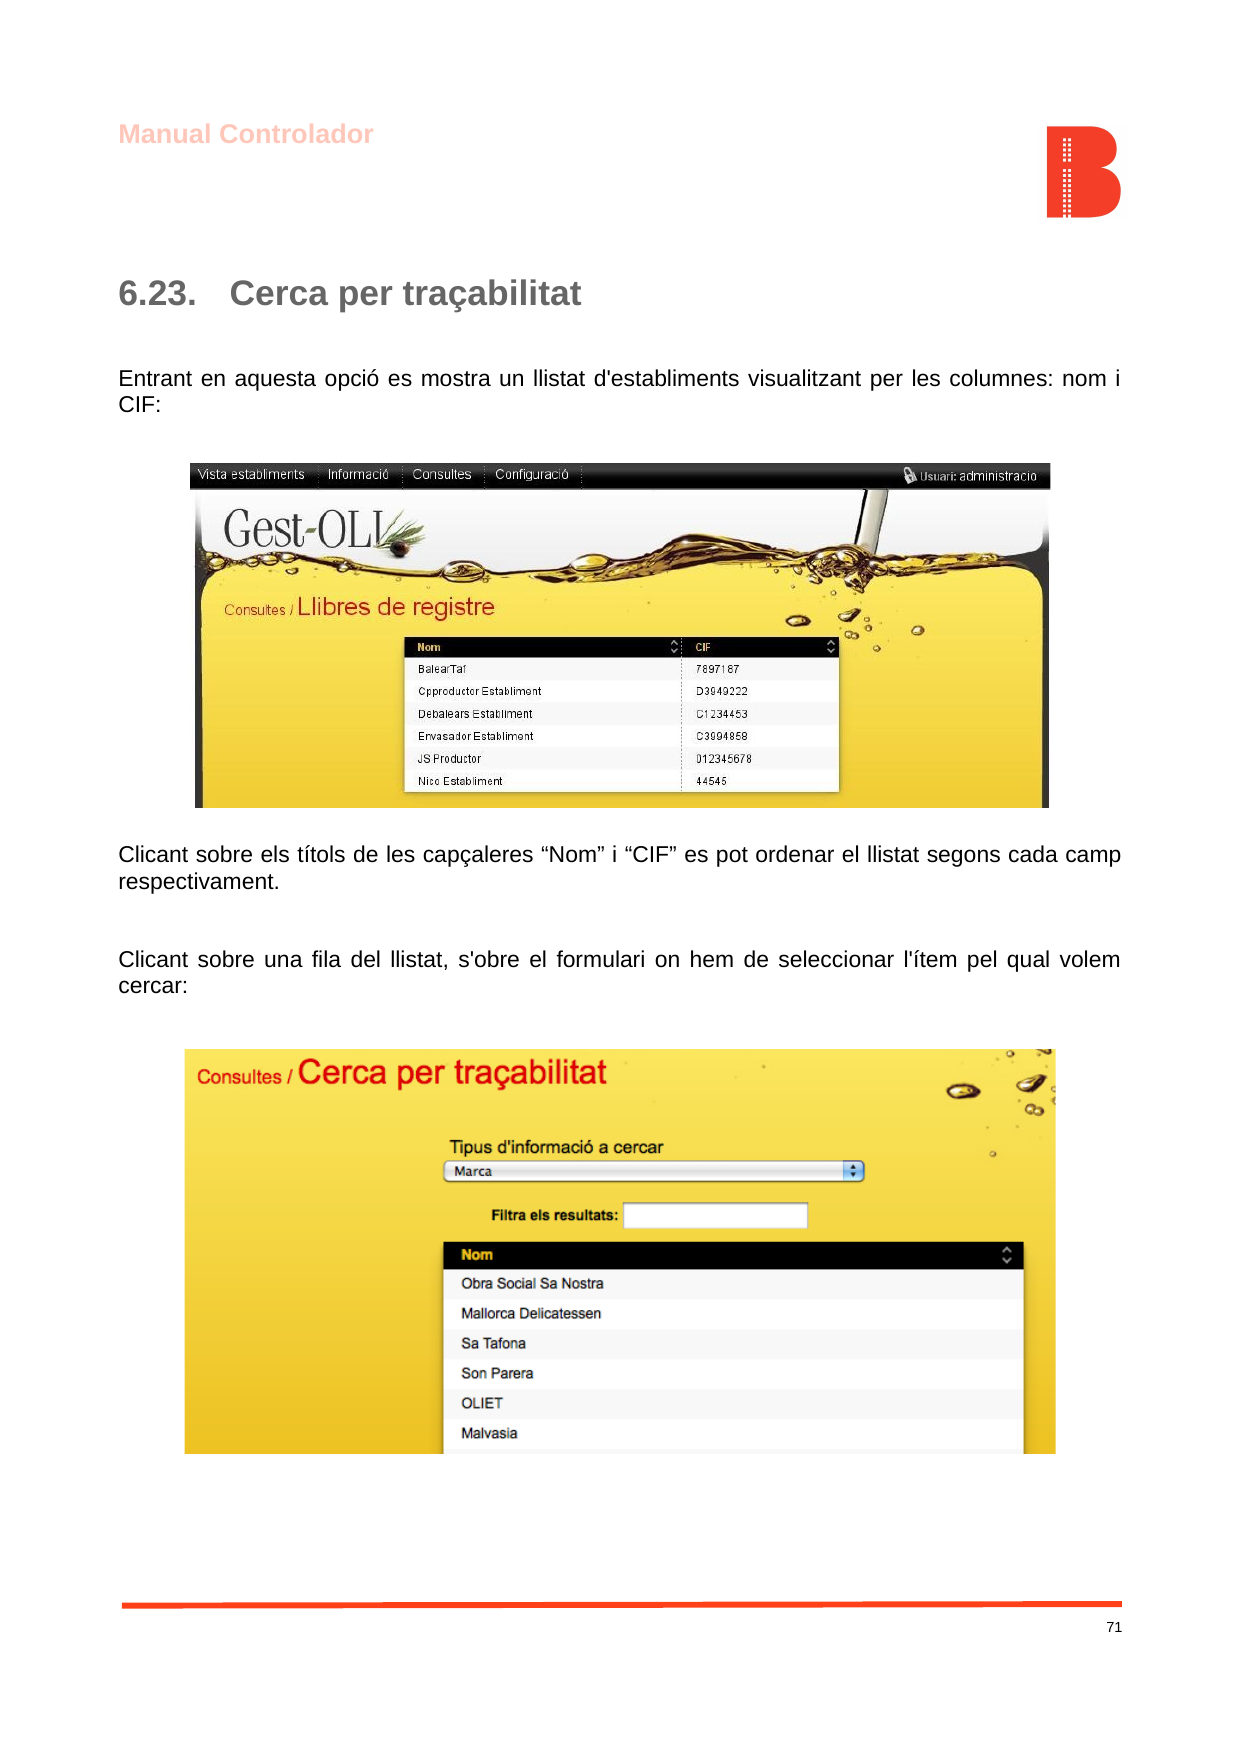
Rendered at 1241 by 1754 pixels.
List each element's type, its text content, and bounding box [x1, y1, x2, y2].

picture [190, 463, 1051, 808]
text Entrant en aquesta opció es mostra un llistat d'establiments visualitzant per les columnes: nom i CIF: [118, 365, 1122, 417]
subtitle Cerca per traçabilitat [118, 273, 1122, 313]
picture [1036, 124, 1130, 221]
picture [184, 1049, 1056, 1454]
text Clicant sobre els títols de les capçaleres “Nom” i “CIF” es pot ordenar el llistat segons cada camp respectivament. [118, 841, 1122, 894]
text Clicant sobre una fila del llistat, s'obre el formulari on hem de seleccionar l'ítem pel qual volem cercar: [118, 946, 1122, 998]
